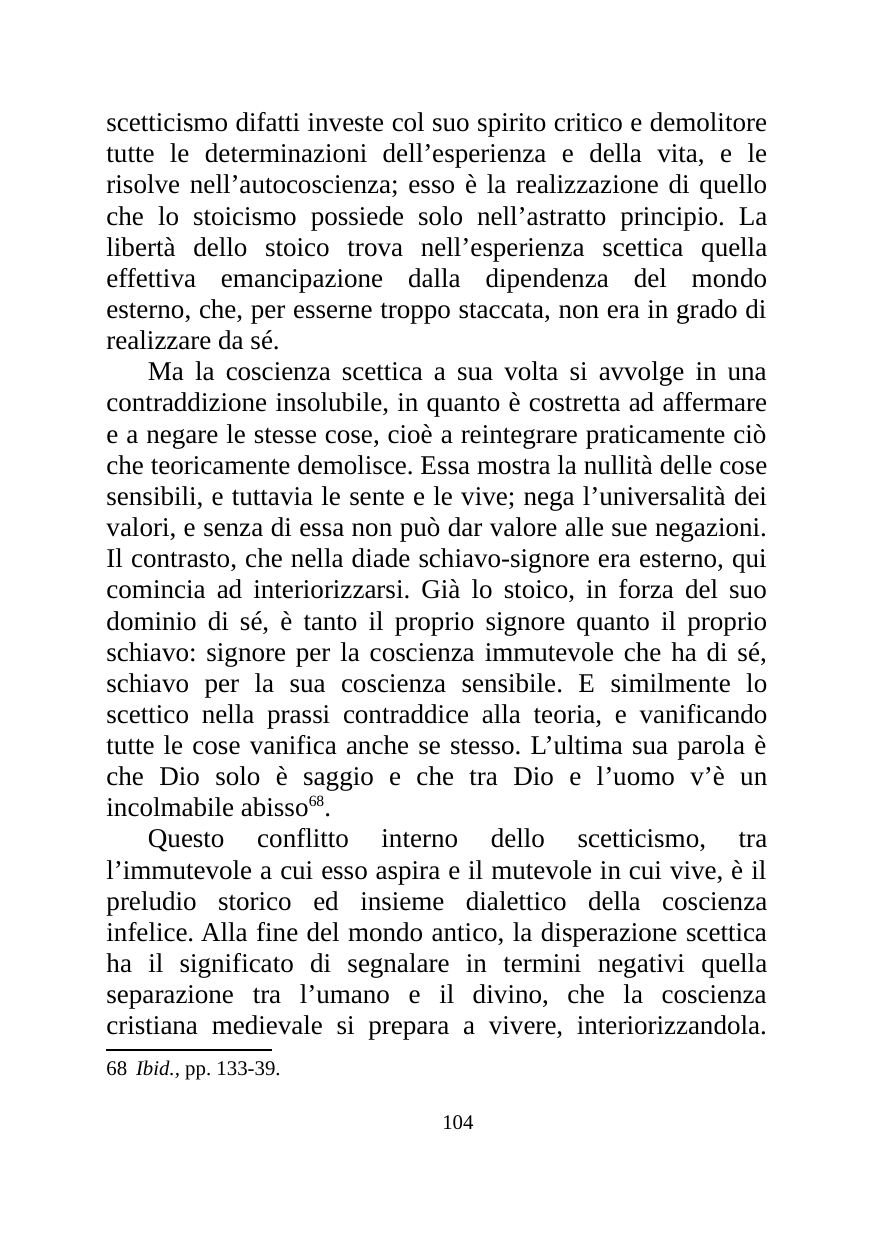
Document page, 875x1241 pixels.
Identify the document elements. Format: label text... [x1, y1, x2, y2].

text scetticismo difatti investe col suo spirito critico e demolitore tutte le determinazioni dell’esperienza e della vita, e le risolve nell’autocoscienza; esso è la realizzazione di quello che lo stoicismo possiede solo nell’astratto principio. La libertà dello stoico trova nell’esperienza scettica quella effettiva emancipazione dalla dipendenza del mondo esterno, che, per esserne troppo staccata, non era in grado di realizzare da sé. [106, 106, 768, 355]
text Questo conflitto interno dello scetticismo, tra l’immutevole a cui esso aspira e il mutevole in cui vive, è il preludio storico ed insieme dialettico della coscienza infelice. Alla fine del mondo antico, la disperazione scettica ha il significato di segnalare in termini negativi quella separazione tra l’umano e il divino, che la coscienza cristiana medievale si prepara a vivere, interiorizzandola. [106, 823, 768, 1041]
text Ibid., pp. 133-39. [106, 1056, 768, 1080]
text Ma la coscienza scettica a sua volta si avvolge in una contraddizione insolubile, in quanto è costretta ad affermare e a negare le stesse cose, cioè a reintegrare praticamente ciò che teoricamente demolisce. Essa mostra la nullità delle cose sensibili, e tuttavia le sente e le vive; nega l’universalità dei valori, e senza di essa non può dar valore alle sue negazioni. Il contrasto, che nella diade schiavo-signore era esterno, qui comincia ad interiorizzarsi. Già lo stoico, in forza del suo dominio di sé, è tanto il proprio signore quanto il proprio schiavo: signore per la coscienza immutevole che ha di sé, schiavo per la sua coscienza sensibile. E similmente lo scettico nella prassi contraddice alla teoria, e vanificando tutte le cose vanifica anche se stesso. L’ultima sua parola è che Dio solo è saggio e che tra Dio e l’uomo v’è un incolmabile abisso. [106, 355, 768, 823]
